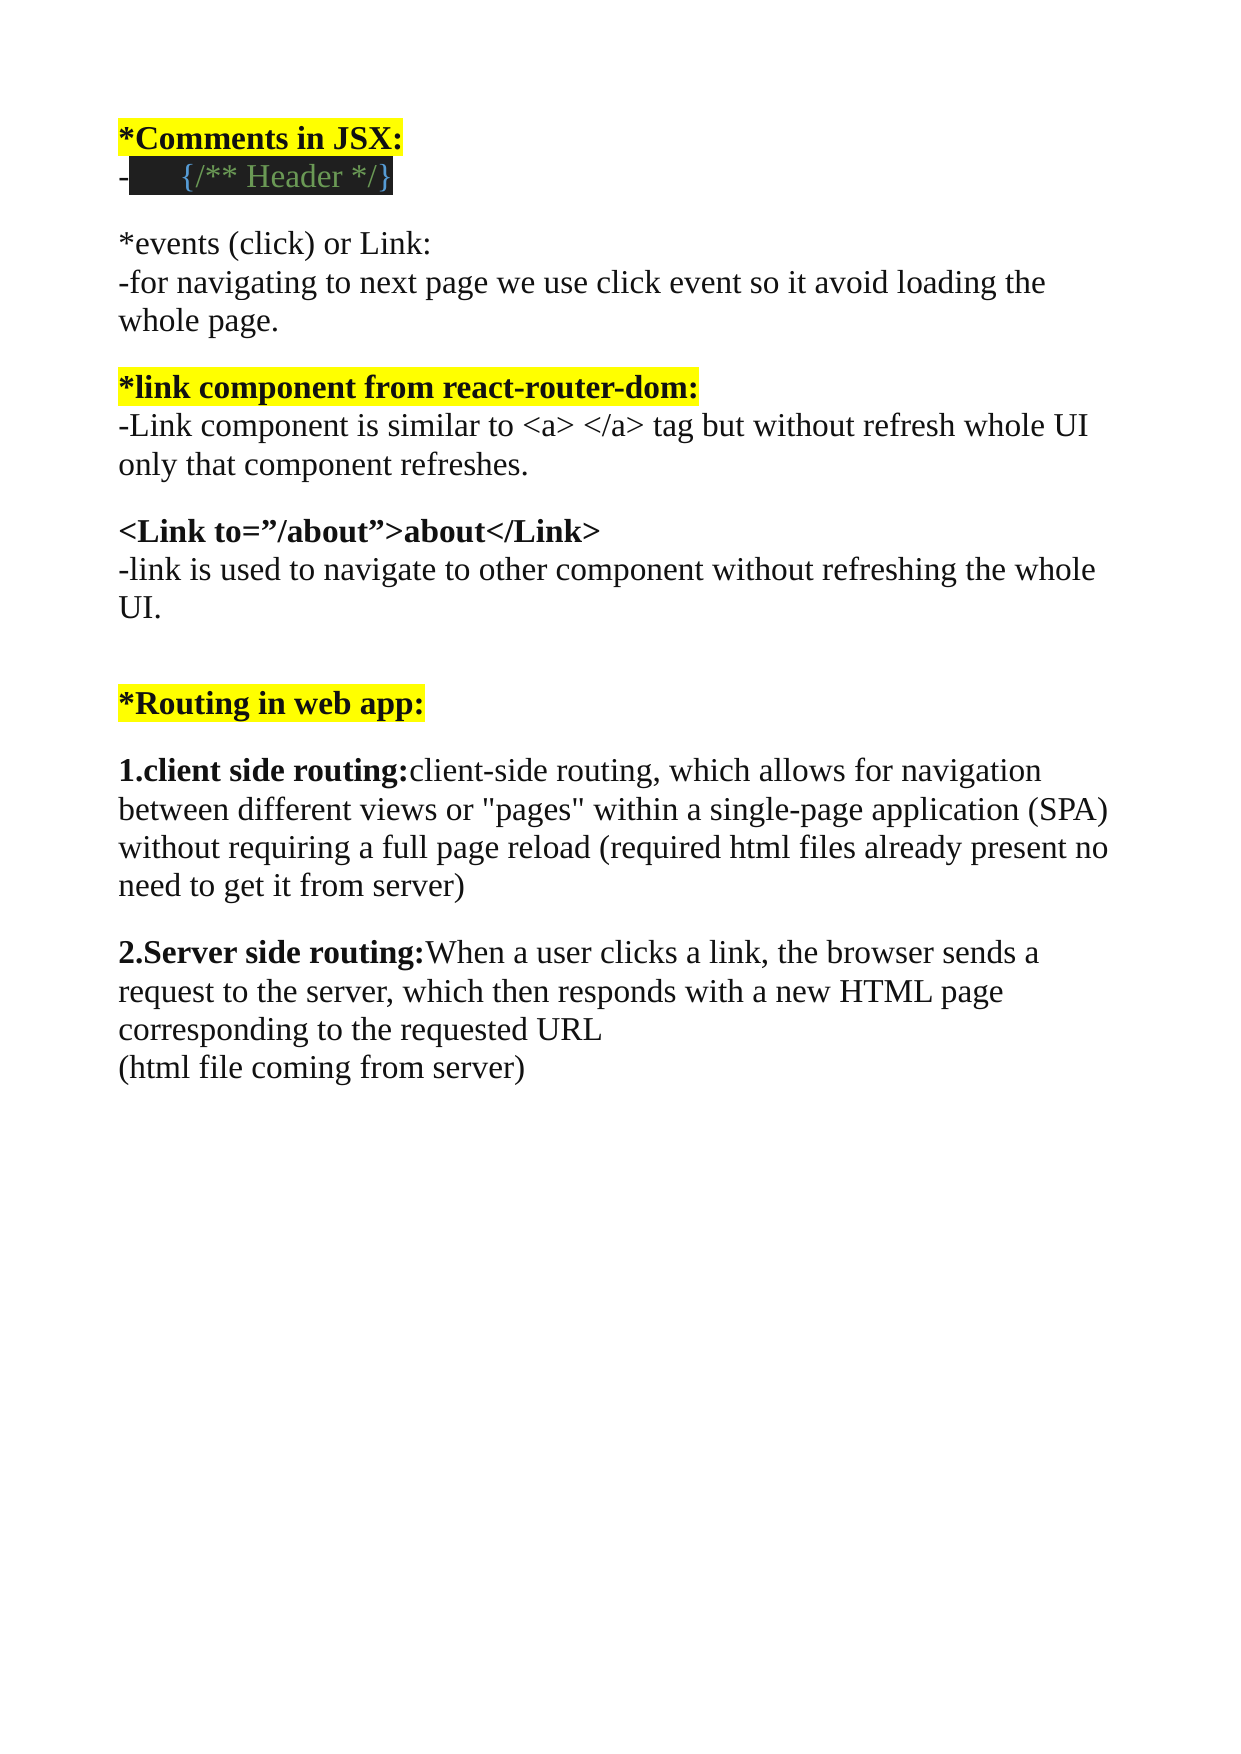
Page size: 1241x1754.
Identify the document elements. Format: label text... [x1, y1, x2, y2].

text *link component from react-router-dom: [118, 367, 1122, 406]
text (html file coming from server) [118, 1048, 1122, 1086]
text <Link to=”/about”>about</Link> [118, 511, 1122, 549]
text -Link component is similar to <a> </a> tag but without refresh whole UI only that component refreshes. [118, 406, 1122, 482]
text *events (click) or Link: [118, 223, 1122, 262]
text 2.Server side routing:When a user clicks a link, the browser sends a request to the server, which then responds with a new HTML page corresponding to the requested URL [118, 933, 1122, 1048]
text -link is used to navigate to other component without refreshing the whole UI. [118, 549, 1122, 626]
text *Comments in JSX: [118, 118, 1122, 156]
text - {/** Header */} [118, 156, 1122, 195]
text 1.client side routing:client-side routing, which allows for navigation between different views or "pages" within a single-page application (SPA) without requiring a full page reload (required html files already present no need to get it from server) [118, 751, 1122, 904]
text *Routing in web app: [118, 683, 1122, 722]
text -for navigating to next page we use click event so it avoid loading the whole page. [118, 262, 1122, 338]
